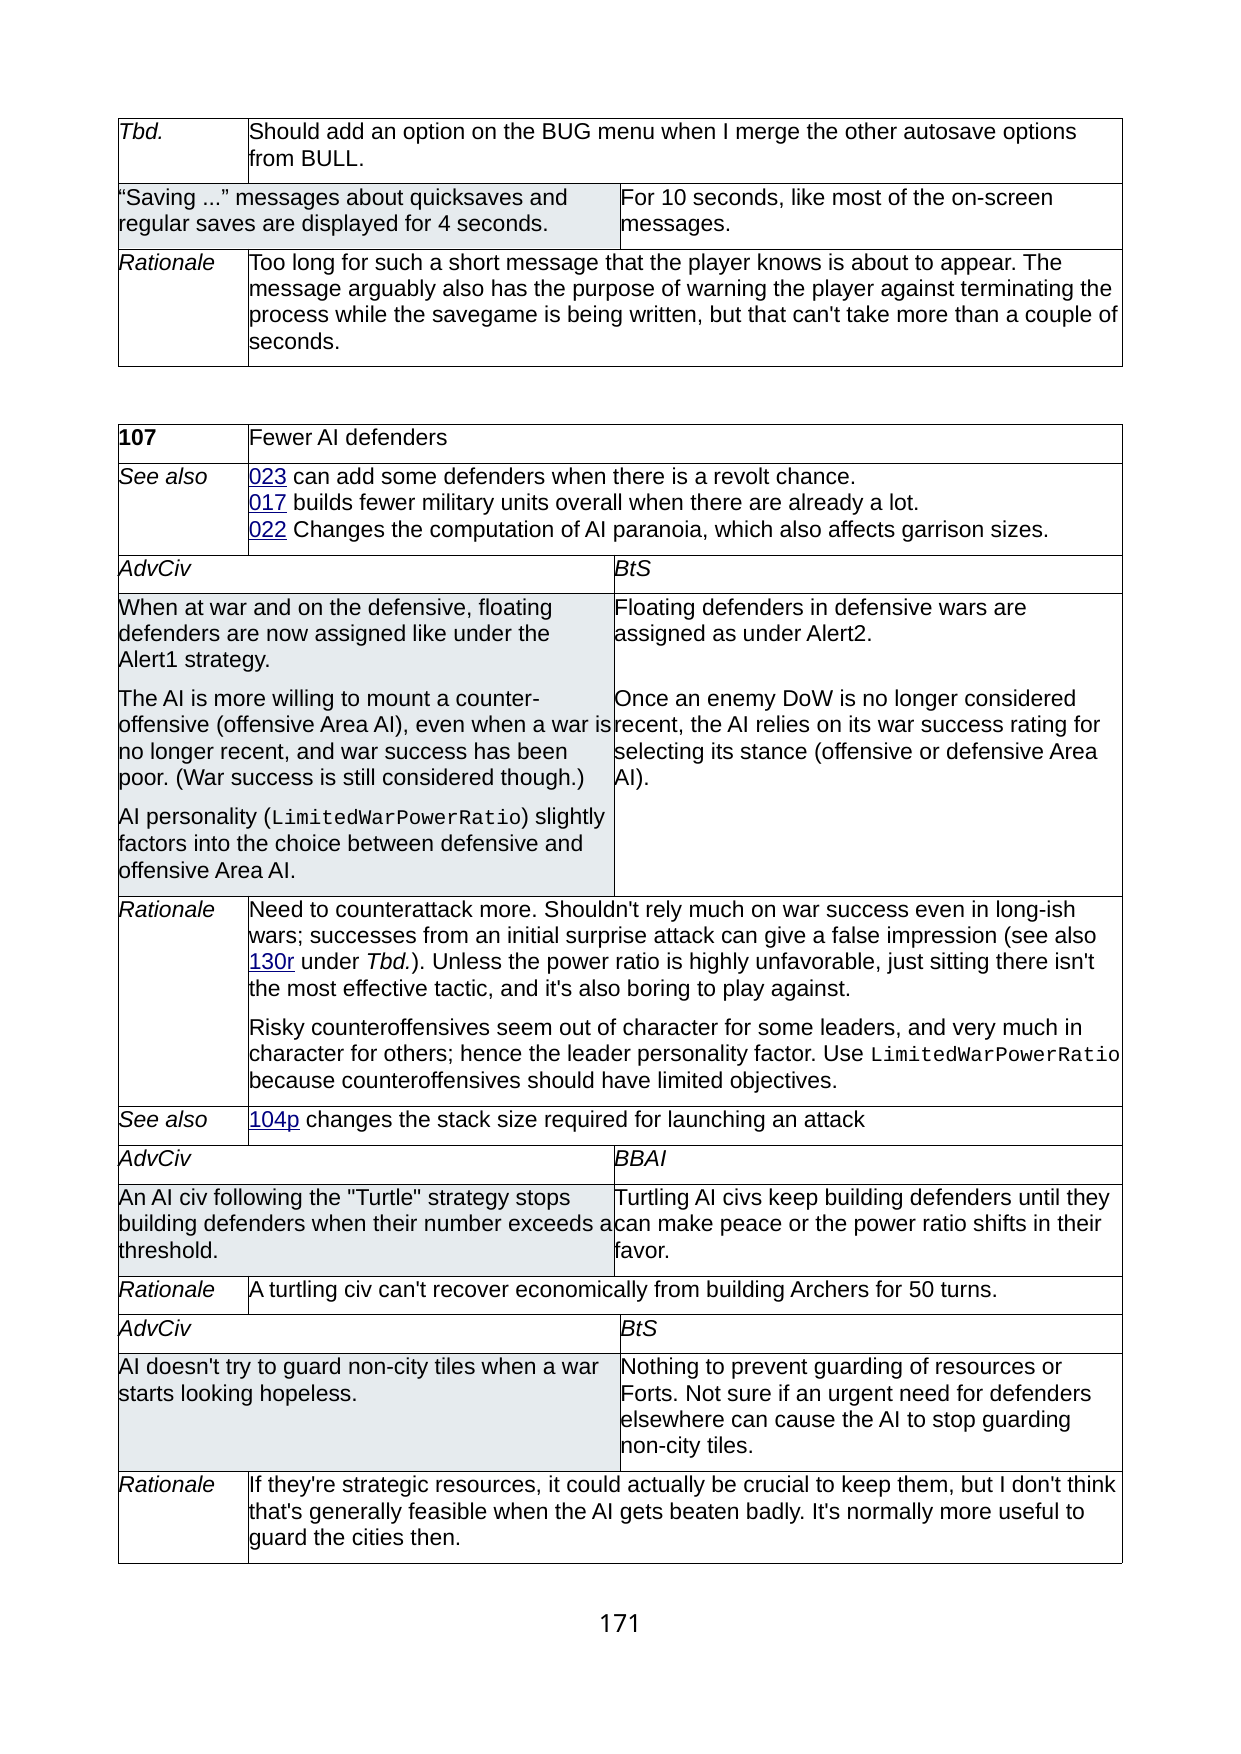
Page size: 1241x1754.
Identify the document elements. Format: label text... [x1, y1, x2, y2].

table_cell When at war and on the defensive, floating defenders are now assigned like under the Alert1 strategy. The AI is more willing to mount a counter­offensive (offensive Area AI), even when a war is no longer recent, and war success has been poor. (War success is still considered though.) AI personality (LimitedWarPowerRatio) slightly factors into the choice between defensive and offensive Area AI. [119, 594, 614, 896]
table_cell BtS [615, 556, 1122, 593]
table_cell See also [119, 1107, 248, 1145]
table_cell Tbd. [119, 119, 248, 183]
table_cell If they're strategic resources, it could actually be crucial to keep them, but I don't think that's generally feasible when the AI gets beaten badly. It's normally more useful to guard the cities then. [249, 1472, 1122, 1563]
table_cell Should add an option on the BUG menu when I merge the other autosave options from BULL. [249, 119, 1122, 183]
table_cell Need to counterattack more. Shouldn't rely much on war success even in long-ish wars; successes from an initial surprise attack can give a false impression (see also 130r under Tbd.). Unless the power ratio is highly unfavorable, just sitting there isn't the most effective tactic, and it's also boring to play against. Risky counteroffensives seem out of character for some leaders, and very much in character for others; hence the leader personality factor. Use LimitedWarPowerRatio because counteroffensives should have limited objectives. [249, 897, 1122, 1106]
table_cell Rationale [119, 897, 248, 1106]
table_cell AdvCiv [119, 1146, 614, 1184]
table_cell BBAI [615, 1146, 1122, 1184]
table_cell An AI civ following the "Turtle" strategy stops building defenders when their number exceeds a threshold. [119, 1185, 614, 1276]
table_cell BtS [621, 1315, 1122, 1353]
table_cell “Saving ...” messages about quicksaves and regular saves are displayed for 4 seconds. [119, 184, 620, 248]
table_cell 023 can add some defenders when there is a revolt chance. 017 builds fewer military units overall when there are already a lot. 022 Changes the computation of AI paranoia, which also affects garrison sizes. [249, 464, 1122, 554]
table_cell AdvCiv [119, 1315, 620, 1353]
table_header Fewer AI defenders [249, 425, 1122, 463]
table_cell AI doesn't try to guard non-city tiles when a war starts looking hopeless. [119, 1354, 620, 1471]
table_cell AdvCiv [119, 556, 614, 593]
table_cell Rationale [119, 250, 248, 366]
table_header 107 [119, 425, 248, 463]
table_cell Rationale [119, 1472, 248, 1563]
table_cell Rationale [119, 1277, 248, 1314]
table_cell 104p changes the stack size required for launching an attack [249, 1107, 1122, 1145]
table_cell For 10 seconds, like most of the on-screen messages. [621, 184, 1122, 248]
table_cell See also [119, 464, 248, 554]
table_cell Turtling AI civs keep building defenders until they can make peace or the power ratio shifts in their favor. [615, 1185, 1122, 1276]
table_cell A turtling civ can't recover economically from building Archers for 50 turns. [249, 1277, 1122, 1314]
table_cell Nothing to prevent guarding of resources or Forts. Not sure if an urgent need for defenders elsewhere can cause the AI to stop guarding non-city tiles. [621, 1354, 1122, 1471]
table_cell Floating defenders in defensive wars are assigned as under Alert2. Once an enemy DoW is no longer considered recent, the AI relies on its war success rating for selecting its stance (offensive or defensive Area AI). [615, 594, 1122, 896]
table_cell Too long for such a short message that the player knows is about to appear. The message arguably also has the purpose of warning the player against terminating the process while the savegame is being written, but that can't take more than a couple of seconds. [249, 250, 1122, 366]
